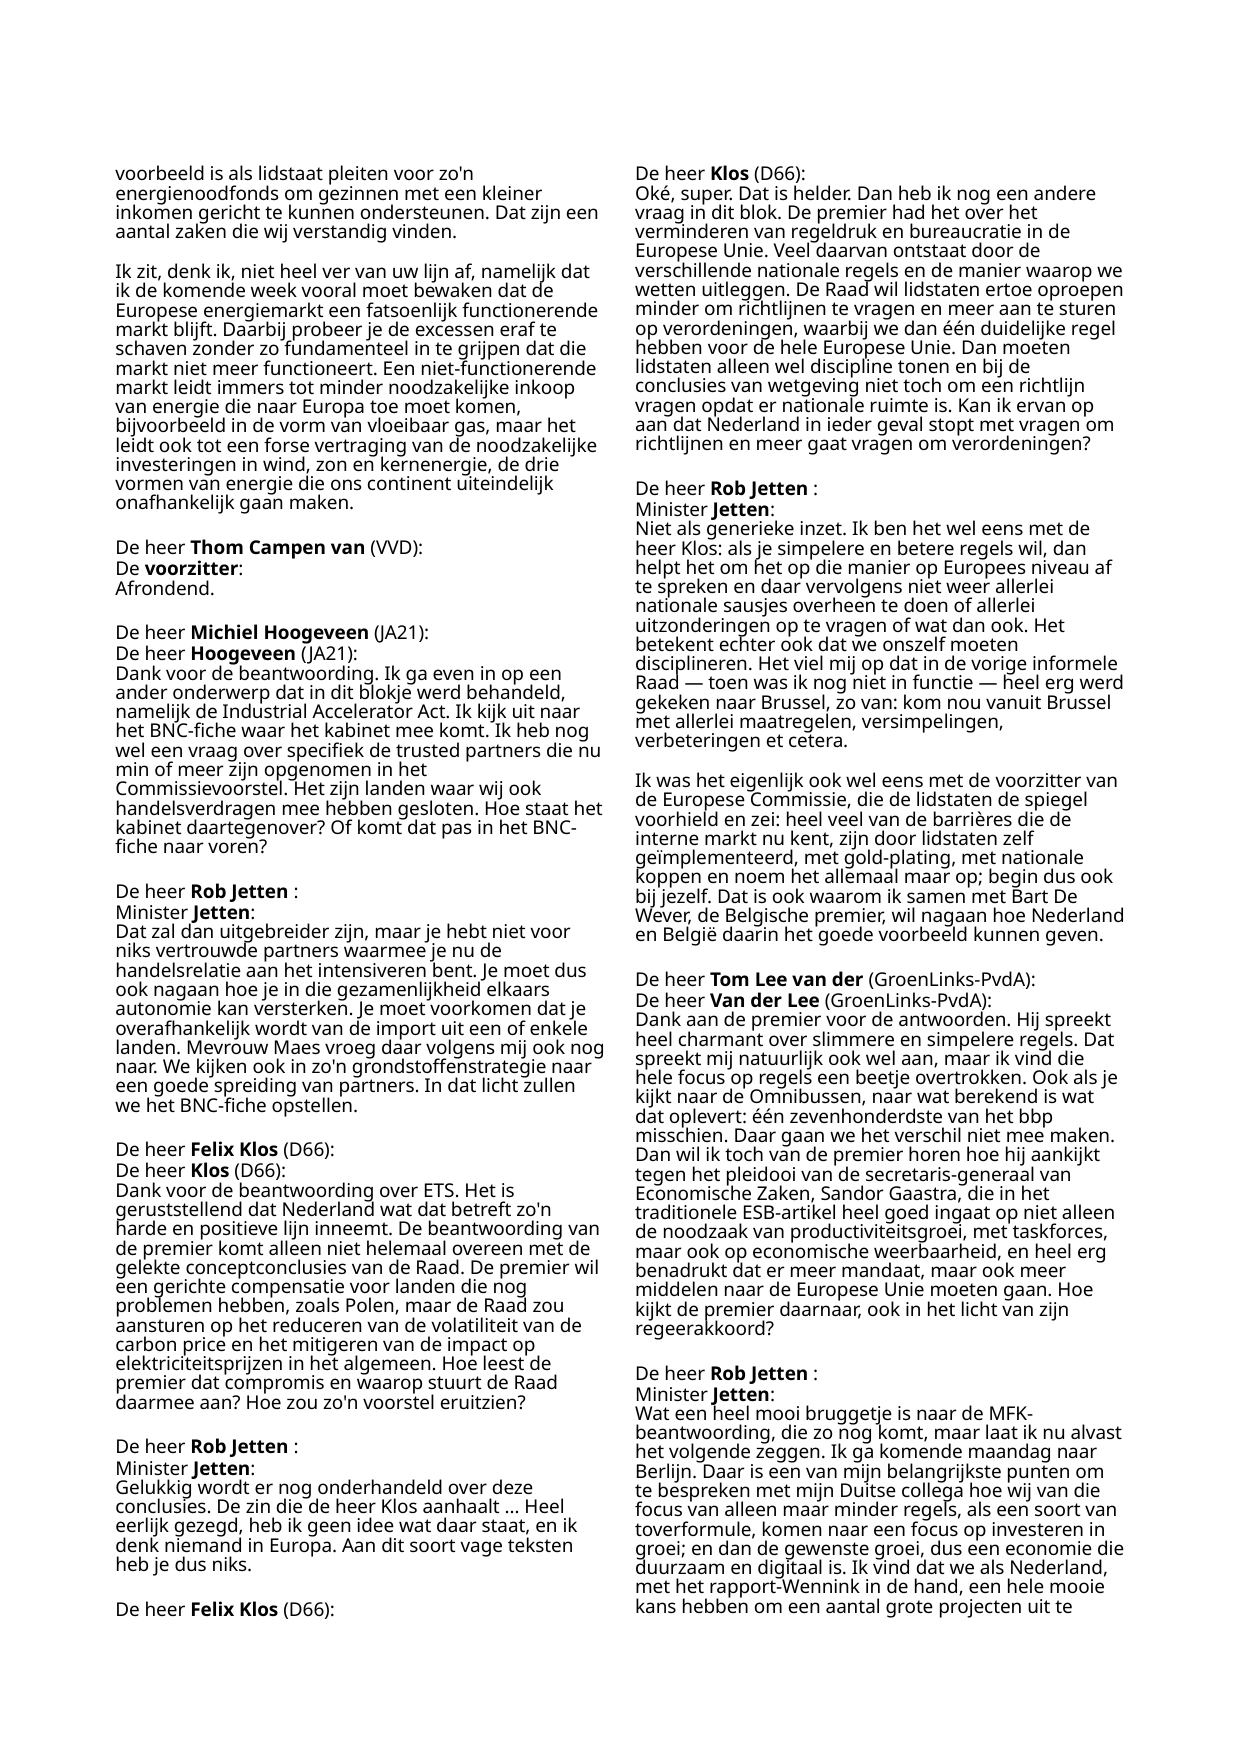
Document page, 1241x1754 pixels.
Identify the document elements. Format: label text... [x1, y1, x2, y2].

text De heer Felix Klos (D66): [115, 1596, 605, 1622]
text Dank voor de beantwoording. Ik ga even in op een ander onderwerp dat in dit blokje werd behandeld, namelijk de Industrial Accelerator Act. Ik kijk uit naar het BNC-fiche waar het kabinet mee komt. Ik heb nog wel een vraag over specifiek de trusted partners die nu min of meer zijn opgenomen in het Commissievoorstel. Het zijn landen waar wij ook handelsverdragen mee hebben gesloten. Hoe staat het kabinet daartegenover? Of komt dat pas in het BNC-fiche naar voren? [115, 664, 605, 857]
text Minister Jetten: [635, 1386, 1125, 1405]
text De heer Rob Jetten : [115, 1434, 605, 1459]
text De heer Thom Campen van (VVD): [115, 534, 605, 560]
text Dat zal dan uitgebreider zijn, maar je hebt niet voor niks vertrouwde partners waarmee je nu de handelsrelatie aan het intensiveren bent. Je moet dus ook nagaan hoe je in die gezamenlijkheid elkaars autonomie kan versterken. Je moet voorkomen dat je overafhankelijk wordt van de import uit een of enkele landen. Mevrouw Maes vroeg daar volgens mij ook nog naar. We kijken ook in zo'n grondstoffenstrategie naar een goede spreiding van partners. In dat licht zullen we het BNC-fiche opstellen. [115, 923, 605, 1116]
text De voorzitter: [115, 560, 605, 579]
text Minister Jetten: [115, 904, 605, 923]
text De heer Michiel Hoogeveen (JA21): [115, 619, 605, 645]
text Niet als generieke inzet. Ik ben het wel eens met de heer Klos: als je simpelere en betere regels wil, dan helpt het om het op die manier op Europees niveau af te spreken en daar vervolgens niet weer allerlei nationale sausjes overheen te doen of allerlei uitzonderingen op te vragen of wat dan ook. Het betekent echter ook dat we onszelf moeten disciplineren. Het viel mij op dat in de vorige informele Raad — toen was ik nog niet in functie — heel erg werd gekeken naar Brussel, zo van: kom nou vanuit Brussel met allerlei maatregelen, versimpelingen, verbeteringen et cetera. [635, 520, 1125, 751]
text De heer Tom Lee van der (GroenLinks-PvdA): [635, 966, 1125, 992]
text voorbeeld is als lidstaat pleiten voor zo'n energienoodfonds om gezinnen met een kleiner inkomen gericht te kunnen ondersteunen. Dat zijn een aantal zaken die wij verstandig vinden. [115, 165, 605, 242]
text De heer Rob Jetten : [115, 878, 605, 904]
text Afrondend. [115, 579, 605, 599]
text De heer Van der Lee (GroenLinks-PvdA): [635, 992, 1125, 1011]
text Ik zit, denk ik, niet heel ver van uw lijn af, namelijk dat ik de komende week vooral moet bewaken dat de Europese energiemarkt een fatsoenlijk functionerende markt blijft. Daarbij probeer je de excessen eraf te schaven zonder zo fundamenteel in te grijpen dat die markt niet meer functioneert. Een niet-functionerende markt leidt immers tot minder noodzakelijke inkoop van energie die naar Europa toe moet komen, bijvoorbeeld in de vorm van vloeibaar gas, maar het leidt ook tot een forse vertraging van de noodzakelijke investeringen in wind, zon en kernenergie, de drie vormen van energie die ons continent uiteindelijk onafhankelijk gaan maken. [115, 263, 605, 514]
text De heer Klos (D66): [115, 1162, 605, 1182]
text De heer Rob Jetten : [635, 1360, 1125, 1386]
text De heer Hoogeveen (JA21): [115, 645, 605, 664]
text De heer Klos (D66): [635, 165, 1125, 184]
text Dank voor de beantwoording over ETS. Het is geruststellend dat Nederland wat dat betreft zo'n harde en positieve lijn inneemt. De beantwoording van de premier komt alleen niet helemaal overeen met de gelekte conceptconclusies van de Raad. De premier wil een gerichte compensatie voor landen die nog problemen hebben, zoals Polen, maar de Raad zou aansturen op het reduceren van de volatiliteit van de carbon price en het mitigeren van de impact op elektriciteitsprijzen in het algemeen. Hoe leest de premier dat compromis en waarop stuurt de Raad daarmee aan? Hoe zou zo'n voorstel eruitzien? [115, 1182, 605, 1413]
text Minister Jetten: [635, 501, 1125, 520]
text Minister Jetten: [115, 1459, 605, 1479]
text De heer Felix Klos (D66): [115, 1137, 605, 1162]
text Gelukkig wordt er nog onderhandeld over deze conclusies. De zin die de heer Klos aanhaalt … Heel eerlijk gezegd, heb ik geen idee wat daar staat, en ik denk niemand in Europa. Aan dit soort vage teksten heb je dus niks. [115, 1479, 605, 1575]
text Oké, super. Dat is helder. Dan heb ik nog een andere vraag in dit blok. De premier had het over het verminderen van regeldruk en bureaucratie in de Europese Unie. Veel daarvan ontstaat door de verschillende nationale regels en de manier waarop we wetten uitleggen. De Raad wil lidstaten ertoe oproepen minder om richtlijnen te vragen en meer aan te sturen op verordeningen, waarbij we dan één duidelijke regel hebben voor de hele Europese Unie. Dan moeten lidstaten alleen wel discipline tonen en bij de conclusies van wetgeving niet toch om een richtlijn vragen opdat er nationale ruimte is. Kan ik ervan op aan dat Nederland in ieder geval stopt met vragen om richtlijnen en meer gaat vragen om verordeningen? [635, 184, 1125, 454]
text Ik was het eigenlijk ook wel eens met de voorzitter van de Europese Commissie, die de lidstaten de spiegel voorhield en zei: heel veel van de barrières die de interne markt nu kent, zijn door lidstaten zelf geïmplementeerd, met gold-plating, met nationale koppen en noem het allemaal maar op; begin dus ook bij jezelf. Dat is ook waarom ik samen met Bart De Wever, de Belgische premier, wil nagaan hoe Nederland en België daarin het goede voorbeeld kunnen geven. [635, 772, 1125, 946]
text Dank aan de premier voor de antwoorden. Hij spreekt heel charmant over slimmere en simpelere regels. Dat spreekt mij natuurlijk ook wel aan, maar ik vind die hele focus op regels een beetje overtrokken. Ook als je kijkt naar de Omnibussen, naar wat berekend is wat dat oplevert: één zevenhonderdste van het bbp misschien. Daar gaan we het verschil niet mee maken. Dan wil ik toch van de premier horen hoe hij aankijkt tegen het pleidooi van de secretaris-generaal van Economische Zaken, Sandor Gaastra, die in het traditionele ESB-artikel heel goed ingaat op niet alleen de noodzaak van productiviteitsgroei, met taskforces, maar ook op economische weerbaarheid, en heel erg benadrukt dat er meer mandaat, maar ook meer middelen naar de Europese Unie moeten gaan. Hoe kijkt de premier daarnaar, ook in het licht van zijn regeerakkoord? [635, 1011, 1125, 1339]
text De heer Rob Jetten : [635, 475, 1125, 501]
text Wat een heel mooi bruggetje is naar de MFK-beantwoording, die zo nog komt, maar laat ik nu alvast het volgende zeggen. Ik ga komende maandag naar Berlijn. Daar is een van mijn belangrijkste punten om te bespreken met mijn Duitse collega hoe wij van die focus van alleen maar minder regels, als een soort van toverformule, komen naar een focus op investeren in groei; en dan de gewenste groei, dus een economie die duurzaam en digitaal is. Ik vind dat we als Nederland, met het rapport-Wennink in de hand, een hele mooie kans hebben om een aantal grote projecten uit te [635, 1405, 1125, 1617]
